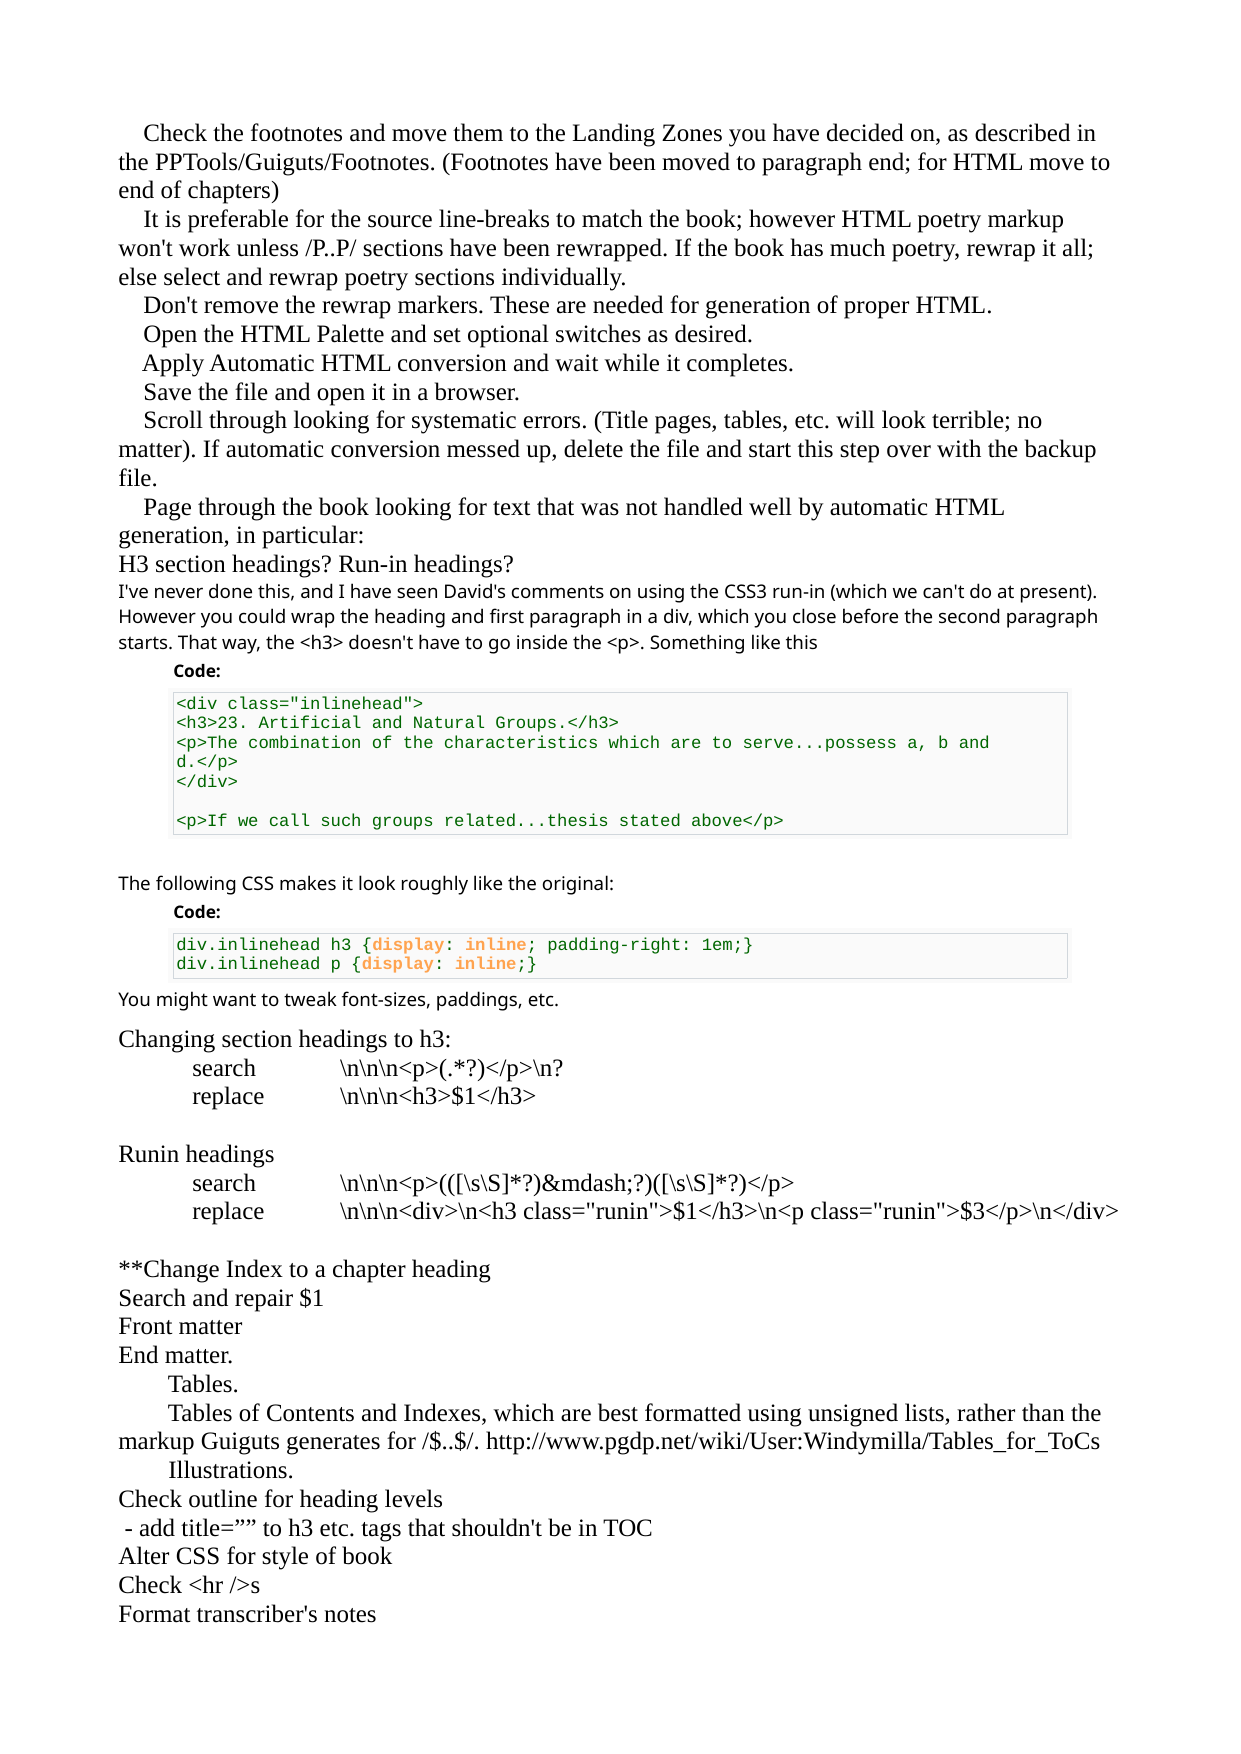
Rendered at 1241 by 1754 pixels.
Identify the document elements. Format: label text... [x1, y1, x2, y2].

text Check <hr />s [118, 1570, 1122, 1599]
text Runin headings [118, 1139, 1122, 1168]
text I've never done this, and I have seen David's comments on using the CSS3 run-in (which we can't do at present). However you could wrap the heading and first paragraph in a div, which you close before the second paragraph starts. That way, the <h3> doesn't have to go inside the <p>. Something like this [118, 578, 1122, 655]
text Don't remove the rewrap markers. These are needed for generation of proper HTML. [118, 291, 1122, 319]
text search \n\n\n<p>(([\s\S]*?)&mdash;?)([\s\S]*?)</p> [118, 1168, 1122, 1196]
text Tables. [118, 1369, 1122, 1398]
text Scroll through looking for systematic errors. (Title pages, tables, etc. will look terrible; no matter). If automatic conversion messed up, delete the file and start this step over with the backup file. [118, 406, 1122, 492]
text Front matter [118, 1311, 1122, 1340]
text Illustrations. [118, 1455, 1122, 1484]
text Save the file and open it in a browser. [118, 377, 1122, 406]
text Alter CSS for style of book [118, 1541, 1122, 1570]
text The following CSS makes it look roughly like the original: [118, 839, 1122, 896]
text Check the footnotes and move them to the Landing Zones you have decided on, as described in the PPTools/Guiguts/Footnotes. (Footnotes have been moved to paragraph end; for HTML move to end of chapters) [118, 118, 1122, 204]
text It is preferable for the source line-breaks to match the book; however HTML poetry markup won't work unless /P..P/ sections have been rewrapped. If the book has much poetry, rewrap it all; else select and rewrap poetry sections individually. [118, 204, 1122, 291]
text replace \n\n\n<h3>$1</h3> [118, 1081, 1122, 1110]
text End matter. [118, 1340, 1122, 1369]
text Format transcriber's notes [118, 1599, 1122, 1628]
table_header Code: [168, 655, 1072, 687]
table_cell div.inlinehead h3 {display: inline; padding-right: 1em;} div.inlinehead p {display: inline;} [168, 928, 1072, 983]
text - add title=”” to h3 etc. tags that shouldn't be in TOC [118, 1513, 1122, 1541]
text Apply Automatic HTML conversion and wait while it completes. [118, 348, 1122, 377]
text Open the HTML Palette and set optional switches as desired. [118, 319, 1122, 348]
text replace \n\n\n<div>\n<h3 class="runin">$1</h3>\n<p class="runin">$3</p>\n</div> [118, 1196, 1122, 1225]
text Page through the book looking for text that was not handled well by automatic HTML generation, in particular: [118, 492, 1122, 549]
text search \n\n\n<p>(.*?)</p>\n? [118, 1053, 1122, 1081]
table_cell <div class="inlinehead"> <h3>23. Artificial and Natural Groups.</h3> <p>The combination of the characteristics which are to serve...possess a, b and d.</p> </div> <p>If we call such groups related...thesis stated above</p> [168, 688, 1072, 839]
text Search and repair $1 [118, 1283, 1122, 1311]
text H3 section headings? Run-in headings? [118, 549, 1122, 578]
table_header Code: [168, 896, 1072, 928]
text Check outline for heading levels [118, 1484, 1122, 1513]
text You might want to tweak font-sizes, paddings, etc. [118, 983, 1122, 1011]
text Tables of Contents and Indexes, which are best formatted using unsigned lists, rather than the markup Guiguts generates for /$..$/. http://www.pgdp.net/wiki/User:Windymilla/Tables_for_ToCs [118, 1398, 1122, 1455]
text **Change Index to a chapter heading [118, 1254, 1122, 1283]
text Changing section headings to h3: [118, 1024, 1122, 1053]
